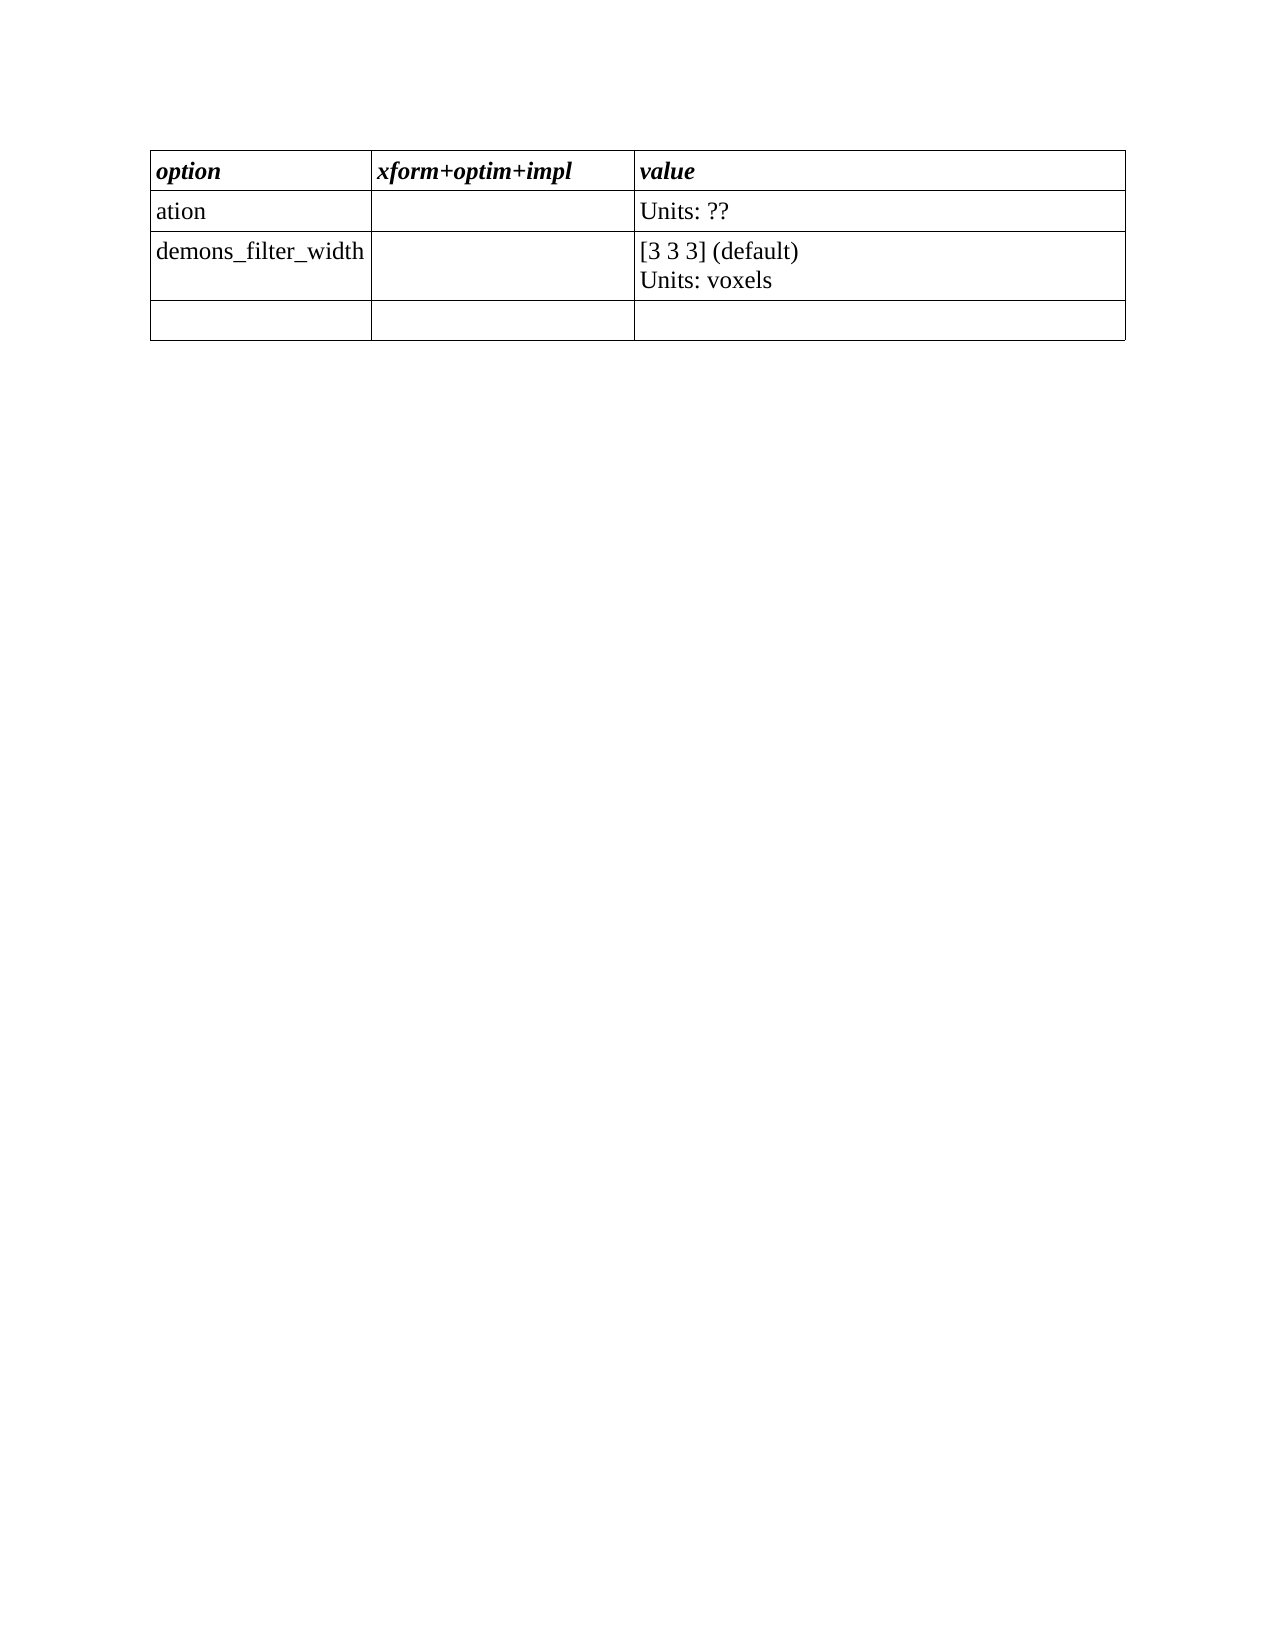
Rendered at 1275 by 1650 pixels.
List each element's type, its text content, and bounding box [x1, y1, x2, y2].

table_header option [151, 151, 371, 190]
table_cell Units: ?? [635, 191, 1125, 231]
table_cell [372, 232, 634, 300]
table_cell [3 3 3] (default) Units: voxels [635, 232, 1125, 300]
table_cell [151, 301, 371, 340]
table_cell demons_filter_width [151, 232, 371, 300]
table_cell [372, 301, 634, 340]
table_cell [635, 301, 1125, 340]
table_cell [372, 191, 634, 231]
table_header xform+optim+impl [372, 151, 634, 190]
table_cell ation [151, 191, 371, 231]
table_header value [635, 151, 1125, 190]
